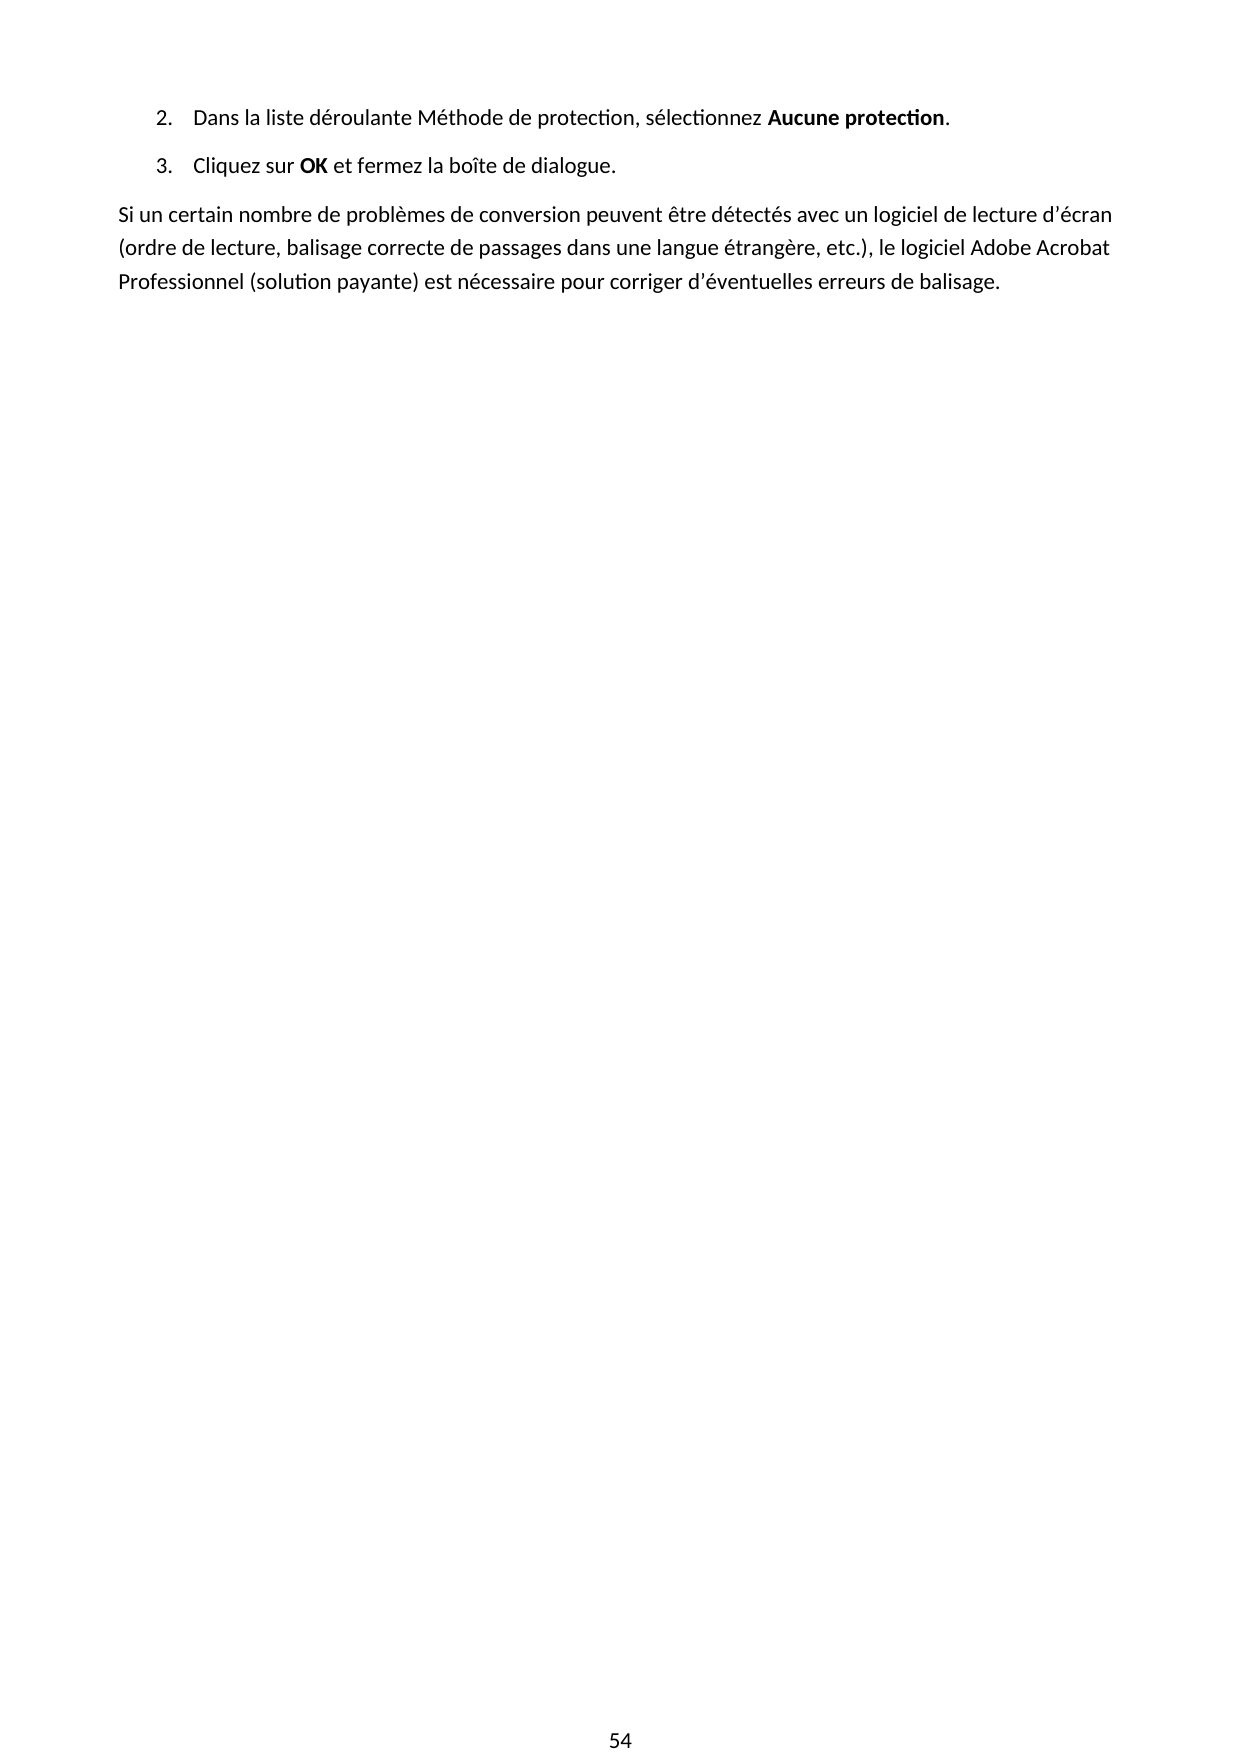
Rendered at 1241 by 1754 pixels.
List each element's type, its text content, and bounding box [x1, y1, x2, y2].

list Cliquez sur OK et fermez la boîte de dialogue. [156, 152, 1122, 179]
text Si un certain nombre de problèmes de conversion peuvent être détectés avec un logiciel de lecture d’écran (ordre de lecture, balisage correcte de passages dans une langue étrangère, etc.), le logiciel Adobe Acrobat Professionnel (solution payante) est nécessaire pour corriger d’éventuelles erreurs de balisage. [118, 200, 1122, 295]
list Dans la liste déroulante Méthode de protection, sélectionnez Aucune protection. [156, 103, 1122, 131]
